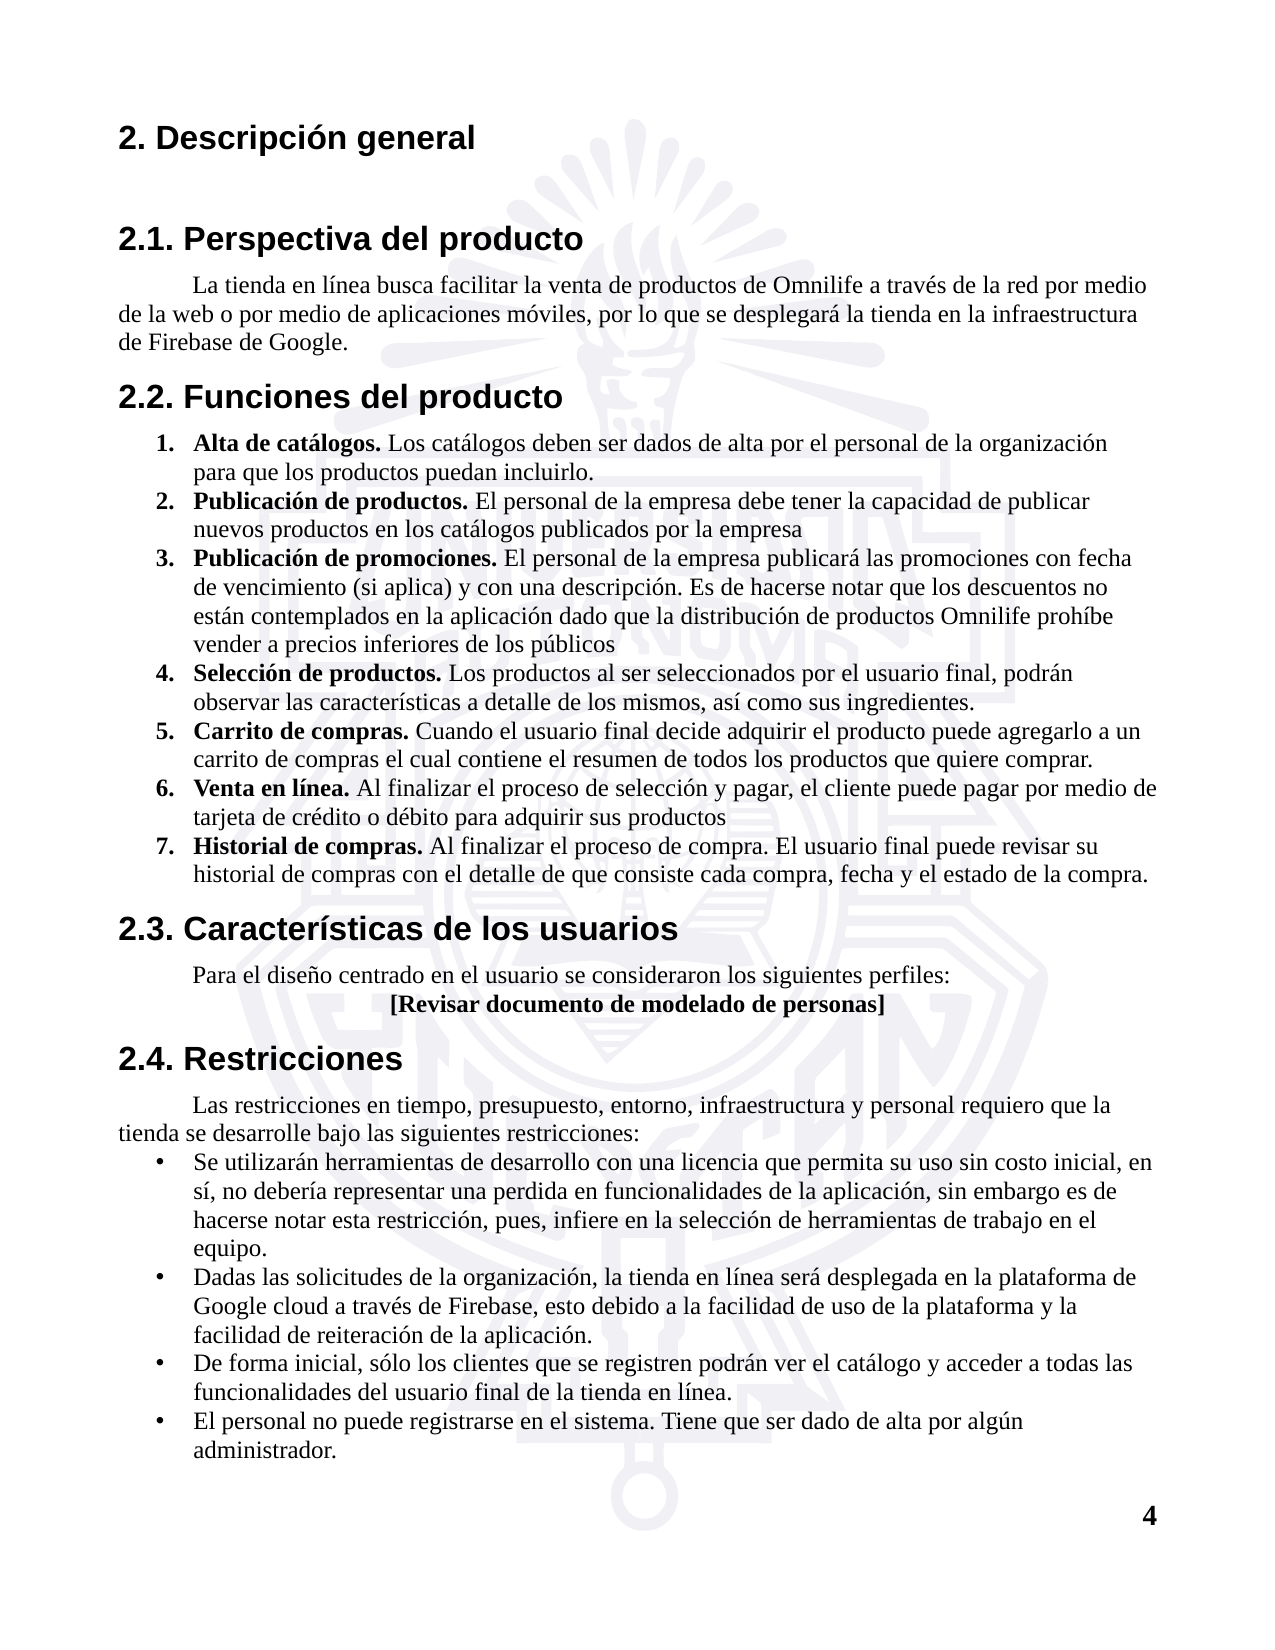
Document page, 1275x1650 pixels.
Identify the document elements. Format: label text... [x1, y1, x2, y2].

list Selección de productos. Los productos al ser seleccionados por el usuario final, podrán observar las características a detalle de los mismos, así como sus ingredientes. [156, 658, 1157, 716]
text La tienda en línea busca facilitar la venta de productos de Omnilife a través de la red por medio de la web o por medio de aplicaciones móviles, por lo que se desplegará la tienda en la infraestructura de Firebase de Google. [118, 270, 1157, 356]
list Historial de compras. Al finalizar el proceso de compra. El usuario final puede revisar su historial de compras con el detalle de que consiste cada compra, fecha y el estado de la compra. [156, 831, 1157, 888]
subtitle 2.4. Restricciones [118, 1038, 1157, 1077]
list Publicación de promociones. El personal de la empresa publicará las promociones con fecha de vencimiento (si aplica) y con una descripción. Es de hacerse notar que los descuentos no están contemplados en la aplicación dado que la distribución de productos Omnilife prohíbe vender a precios inferiores de los públicos [156, 543, 1157, 658]
text [Revisar documento de modelado de personas] [118, 989, 1157, 1018]
list Alta de catálogos. Los catálogos deben ser dados de alta por el personal de la organización para que los productos puedan incluirlo. [156, 428, 1157, 486]
list Dadas las solicitudes de la organización, la tienda en línea será desplegada en la plataforma de Google cloud a través de Firebase, esto debido a la facilidad de uso de la plataforma y la facilidad de reiteración de la aplicación. [156, 1262, 1157, 1348]
list De forma inicial, sólo los clientes que se registren podrán ver el catálogo y acceder a todas las funcionalidades del usuario final de la tienda en línea. [156, 1348, 1157, 1406]
subtitle 2.2. Funciones del producto [118, 377, 1157, 416]
list Se utilizarán herramientas de desarrollo con una licencia que permita su uso sin costo inicial, en sí, no debería representar una perdida en funcionalidades de la aplicación, sin embargo es de hacerse notar esta restricción, pues, infiere en la selección de herramientas de trabajo en el equipo. [156, 1147, 1157, 1262]
text Las restricciones en tiempo, presupuesto, entorno, infraestructura y personal requiero que la tienda se desarrolle bajo las siguientes restricciones: [118, 1090, 1157, 1147]
list Carrito de compras. Cuando el usuario final decide adquirir el producto puede agregarlo a un carrito de compras el cual contiene el resumen de todos los productos que quiere comprar. [156, 716, 1157, 773]
subtitle 2.1. Perspectiva del producto [118, 219, 1157, 257]
list Venta en línea. Al finalizar el proceso de selección y pagar, el cliente puede pagar por medio de tarjeta de crédito o débito para adquirir sus productos [156, 773, 1157, 831]
list Publicación de productos. El personal de la empresa debe tener la capacidad de publicar nuevos productos en los catálogos publicados por la empresa [156, 486, 1157, 543]
subtitle 2.3. Características de los usuarios [118, 909, 1157, 948]
subtitle 2. Descripción general [118, 118, 1157, 157]
text Para el diseño centrado en el usuario se consideraron los siguientes perfiles: [118, 960, 1157, 989]
list El personal no puede registrarse en el sistema. Tiene que ser dado de alta por algún administrador. [156, 1406, 1157, 1463]
